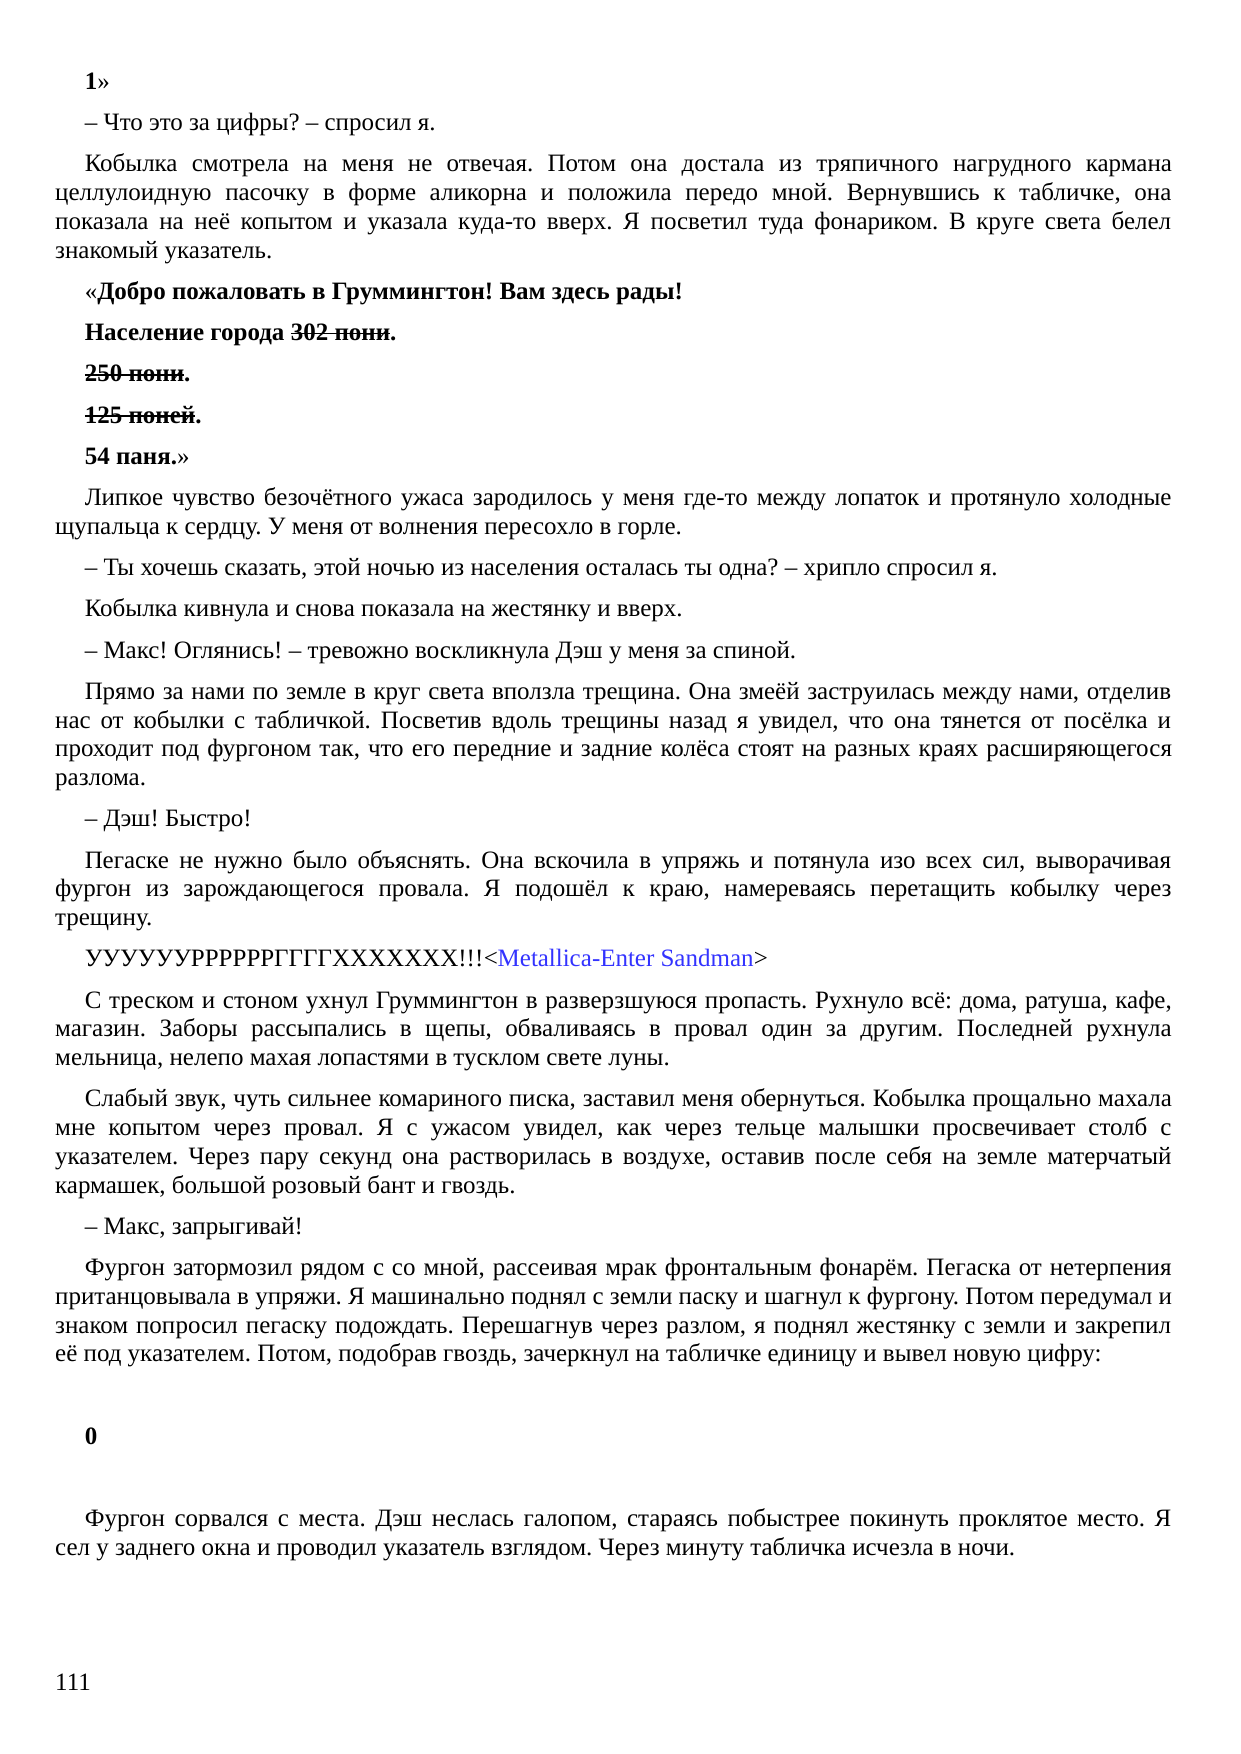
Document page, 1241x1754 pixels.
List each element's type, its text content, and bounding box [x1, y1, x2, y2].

text – Что это за цифры? – спросил я. [55, 107, 1173, 136]
text 0 [55, 1421, 1173, 1450]
text Слабый звук, чуть сильнее комариного писка, заставил меня обернуться. Кобылка прощально махала мне копытом через провал. Я с ужасом увидел, как через тельце малышки просвечивает столб с указателем. Через пару секунд она растворилась в воздухе, оставив после себя на земле матерчатый кармашек, большой розовый бант и гвоздь. [55, 1083, 1173, 1198]
text – Ты хочешь сказать, этой ночью из населения осталась ты одна? – хрипло спросил я. [55, 552, 1173, 581]
text УУУУУУРРРРРРГГГГХХХХХХХ!!!<Metallica-Enter Sandman> [55, 943, 1173, 972]
text С треском и стоном ухнул Груммингтон в разверзшуюся пропасть. Рухнуло всё: дома, ратуша, кафе, магазин. Заборы рассыпались в щепы, обваливаясь в провал один за другим. Последней рухнула мельница, нелепо махая лопастями в тусклом свете луны. [55, 985, 1173, 1071]
text – Макс, запрыгивай! [55, 1211, 1173, 1240]
text – Макс! Оглянись! – тревожно воскликнула Дэш у меня за спиной. [55, 635, 1173, 663]
text Кобылка смотрела на меня не отвечая. Потом она достала из тряпичного нагрудного кармана целлулоидную пасочку в форме аликорна и положила передо мной. Вернувшись к табличке, она показала на неё копытом и указала куда-то вверх. Я посветил туда фонариком. В круге света белел знакомый указатель. [55, 148, 1173, 263]
text 1» [55, 66, 1173, 95]
text Фургон затормозил рядом с со мной, рассеивая мрак фронтальным фонарём. Пегаска от нетерпения пританцовывала в упряжи. Я машинально поднял с земли паску и шагнул к фургону. Потом передумал и знаком попросил пегаску подождать. Перешагнув через разлом, я поднял жестянку с земли и закрепил её под указателем. Потом, подобрав гвоздь, зачеркнул на табличке единицу и вывел новую цифру: [55, 1252, 1173, 1367]
text 125 поней. [55, 400, 1173, 428]
text Прямо за нами по земле в круг света вползла трещина. Она змеёй заструилась между нами, отделив нас от кобылки с табличкой. Посветив вдоль трещины назад я увидел, что она тянется от посёлка и проходит под фургоном так, что его передние и задние колёса стоят на разных краях расширяющегося разлома. [55, 676, 1173, 791]
text Фургон сорвался с места. Дэш неслась галопом, стараясь побыстрее покинуть проклятое место. Я сел у заднего окна и проводил указатель взглядом. Через минуту табличка исчезла в ночи. [55, 1503, 1173, 1561]
text «Добро пожаловать в Груммингтон! Вам здесь рады! [55, 276, 1173, 305]
text 54 паня.» [55, 441, 1173, 470]
text Население города 302 пони. [55, 317, 1173, 346]
text Кобылка кивнула и снова показала на жестянку и вверх. [55, 593, 1173, 622]
text 250 пони. [55, 358, 1173, 387]
text – Дэш! Быстро! [55, 803, 1173, 832]
text Пегаске не нужно было объяснять. Она вскочила в упряжь и потянула изо всех сил, выворачивая фургон из зарождающегося провала. Я подошёл к краю, намереваясь перетащить кобылку через трещину. [55, 845, 1173, 931]
text Липкое чувство безочётного ужаса зародилось у меня где-то между лопаток и протянуло холодные щупальца к сердцу. У меня от волнения пересохло в горле. [55, 482, 1173, 540]
